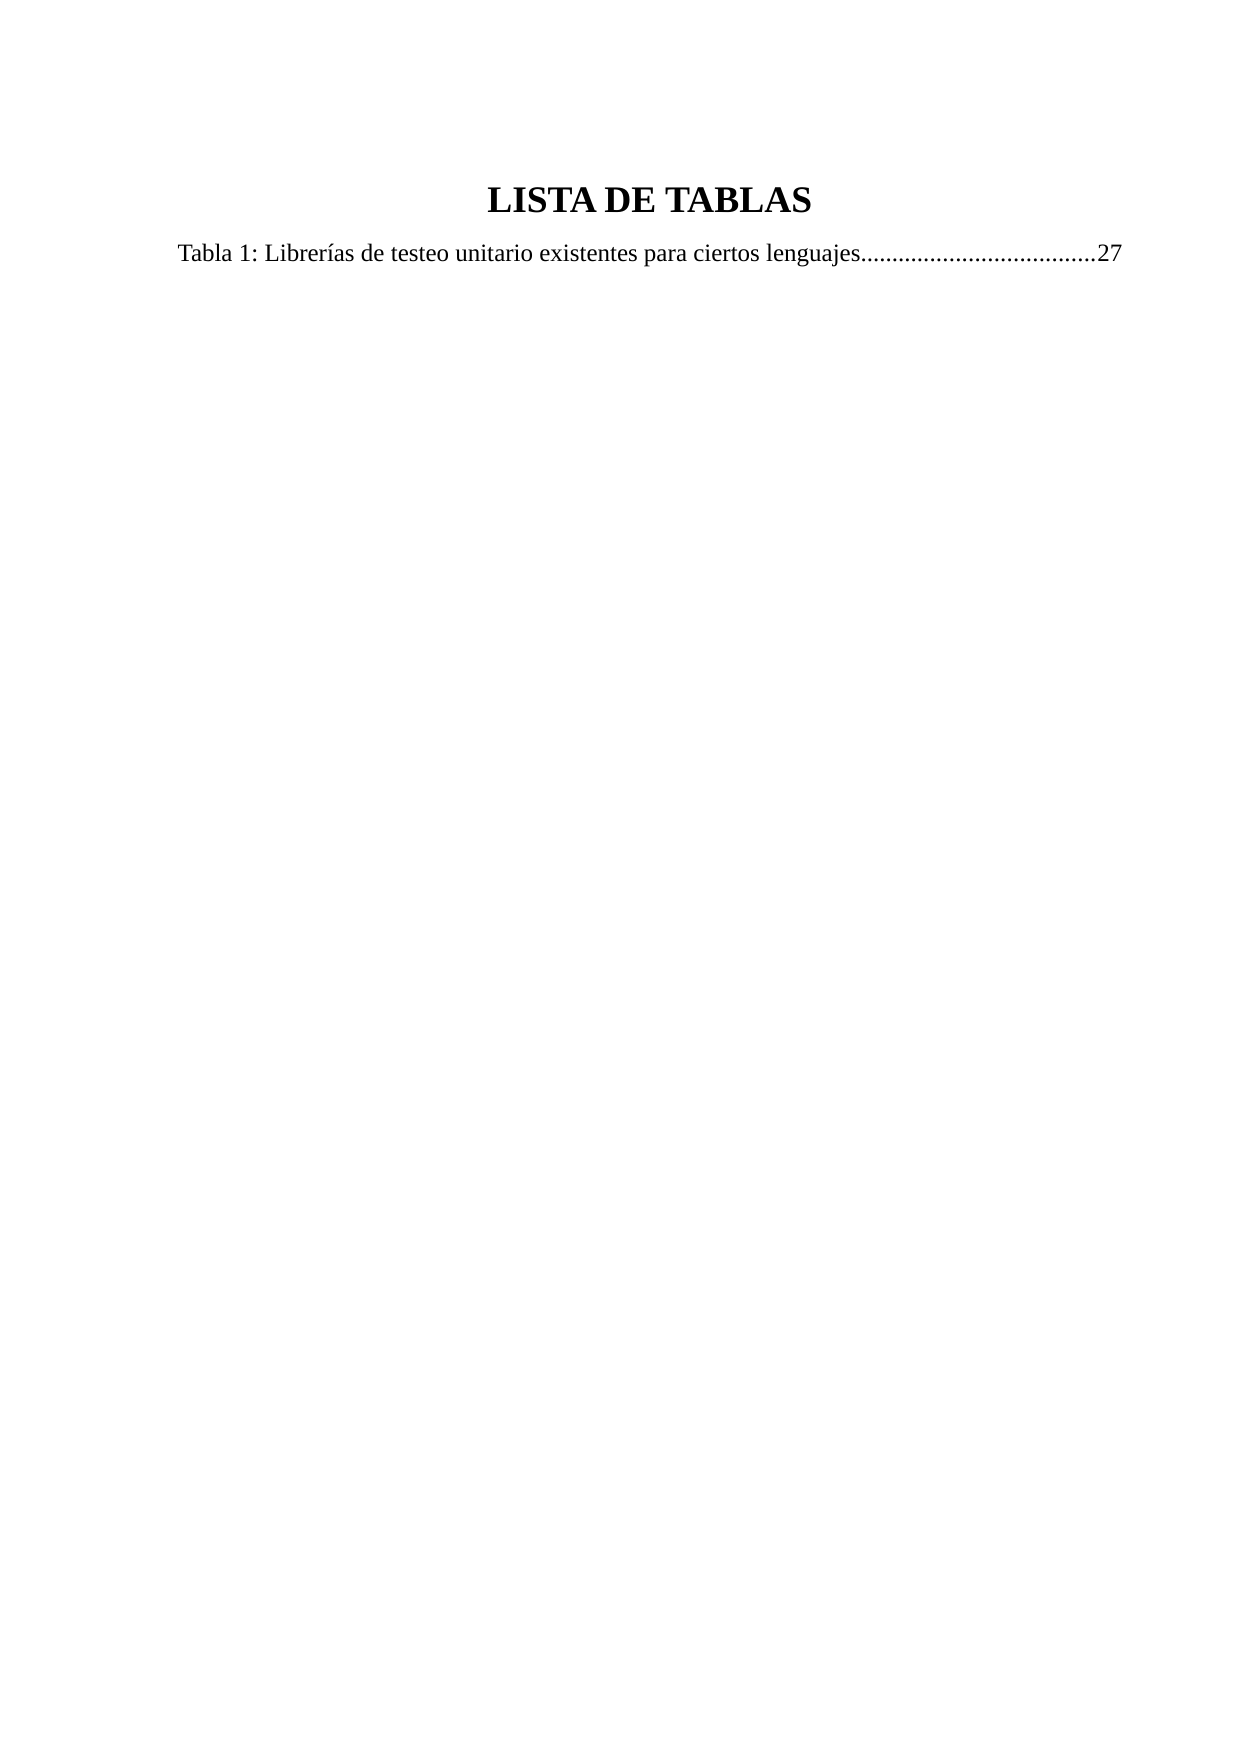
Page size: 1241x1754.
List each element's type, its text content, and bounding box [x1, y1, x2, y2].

text Tabla 1: Librerías de testeo unitario existentes para ciertos lenguajes. 27 [177, 238, 1122, 267]
text Lista de Tablas [177, 177, 1122, 220]
